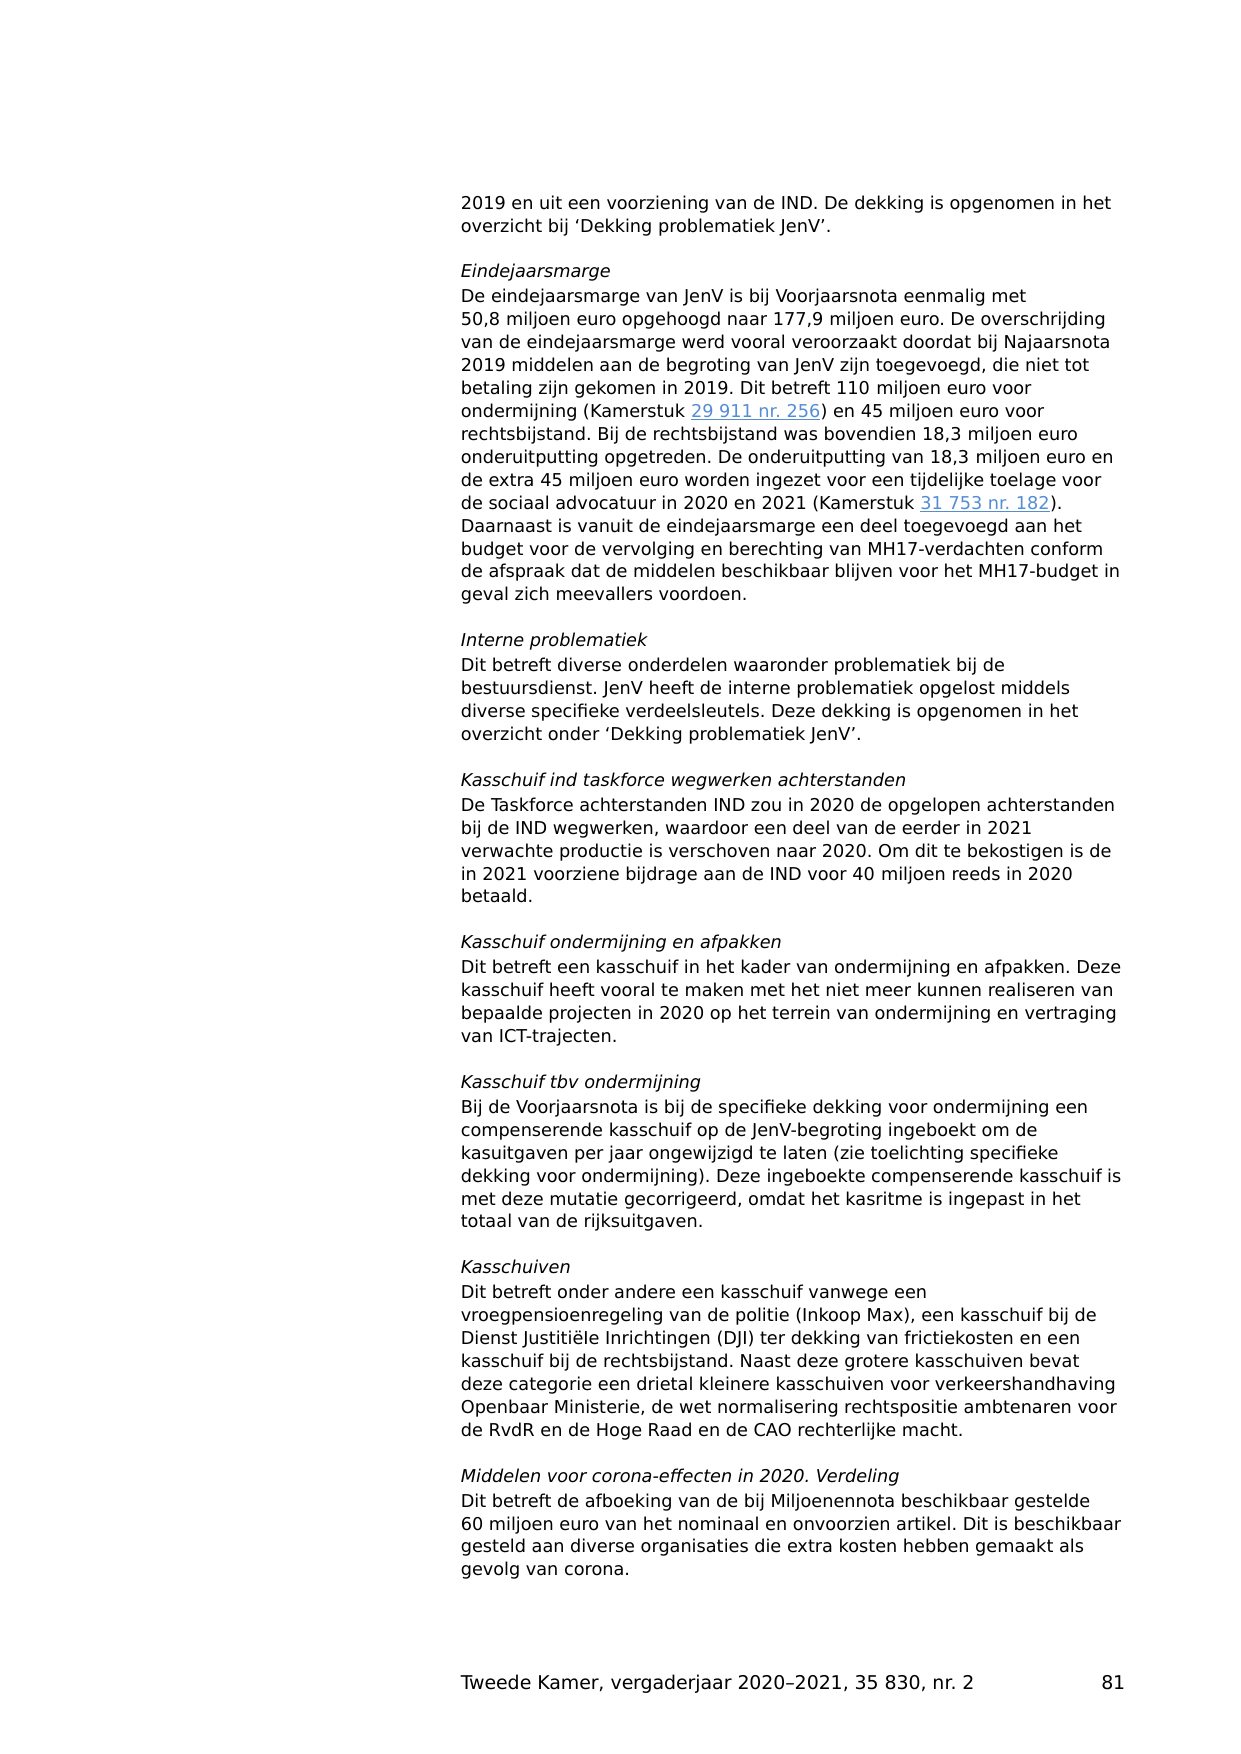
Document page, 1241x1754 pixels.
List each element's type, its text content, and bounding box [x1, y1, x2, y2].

text Dit betreft een kasschuif in het kader van ondermijning en afpakken. Deze kasschuif heeft vooral te maken met het niet meer kunnen realiseren van bepaalde projecten in 2020 op het terrein van ondermijning en vertraging van ICT-trajecten. [461, 955, 1125, 1047]
text Interne problematiek [461, 628, 1125, 651]
text Dit betreft diverse onderdelen waaronder problematiek bij de bestuursdienst. JenV heeft de interne problematiek opgelost middels diverse specifieke verdeelsleutels. Deze dekking is opgenomen in het overzicht onder ‘Dekking problematiek JenV’. [461, 653, 1125, 745]
text Kasschuif ind taskforce wegwerken achterstanden [461, 768, 1125, 791]
text De Taskforce achterstanden IND zou in 2020 de opgelopen achterstanden bij de IND wegwerken, waardoor een deel van de eerder in 2021 verwachte productie is verschoven naar 2020. Om dit te bekostigen is de in 2021 voorziene bijdrage aan de IND voor 40 miljoen reeds in 2020 betaald. [461, 793, 1125, 907]
text Bij de Voorjaarsnota is bij de specifieke dekking voor ondermijning een compenserende kasschuif op de JenV-begroting ingeboekt om de kasuitgaven per jaar ongewijzigd te laten (zie toelichting specifieke dekking voor ondermijning). Deze ingeboekte compenserende kasschuif is met deze mutatie gecorrigeerd, omdat het kasritme is ingepast in het totaal van de rijksuitgaven. [461, 1095, 1125, 1232]
text Dit betreft onder andere een kasschuif vanwege een vroegpensioenregeling van de politie (Inkoop Max), een kasschuif bij de Dienst JustitiëIe Inrichtingen (DJI) ter dekking van frictiekosten en een kasschuif bij de rechtsbijstand. Naast deze grotere kasschuiven bevat deze categorie een drietal kleinere kasschuiven voor verkeershandhaving Openbaar Ministerie, de wet normalisering rechtspositie ambtenaren voor de RvdR en de Hoge Raad en de CAO rechterlijke macht. [461, 1280, 1125, 1441]
text Kasschuif ondermijning en afpakken [461, 930, 1125, 953]
text Dit betreft de afboeking van de bij Miljoenennota beschikbaar gestelde 60 miljoen euro van het nominaal en onvoorzien artikel. Dit is beschikbaar gesteld aan diverse organisaties die extra kosten hebben gemaakt als gevolg van corona. [461, 1489, 1125, 1580]
text Kasschuif tbv ondermijning [461, 1070, 1125, 1093]
text Kasschuiven [461, 1255, 1125, 1278]
text Eindejaarsmarge [461, 259, 1125, 282]
text De eindejaarsmarge van JenV is bij Voorjaarsnota eenmalig met 50,8 miljoen euro opgehoogd naar 177,9 miljoen euro. De overschrijding van de eindejaarsmarge werd vooral veroorzaakt doordat bij Najaarsnota 2019 middelen aan de begroting van JenV zijn toegevoegd, die niet tot betaling zijn gekomen in 2019. Dit betreft 110 miljoen euro voor ondermijning (Kamerstuk 29 911 nr. 256) en 45 miljoen euro voor rechtsbijstand. Bij de rechtsbijstand was bovendien 18,3 miljoen euro onderuitputting opgetreden. De onderuitputting van 18,3 miljoen euro en de extra 45 miljoen euro worden ingezet voor een tijdelijke toelage voor de sociaal advocatuur in 2020 en 2021 (Kamerstuk 31 753 nr. 182). Daarnaast is vanuit de eindejaarsmarge een deel toegevoegd aan het budget voor de vervolging en berechting van MH17-verdachten conform de afspraak dat de middelen beschikbaar blijven voor het MH17-budget in geval zich meevallers voordoen. [461, 284, 1125, 605]
text 2019 en uit een voorziening van de IND. De dekking is opgenomen in het overzicht bij ‘Dekking problematiek JenV’. [461, 191, 1125, 237]
text Middelen voor corona-effecten in 2020. Verdeling [461, 1464, 1125, 1487]
